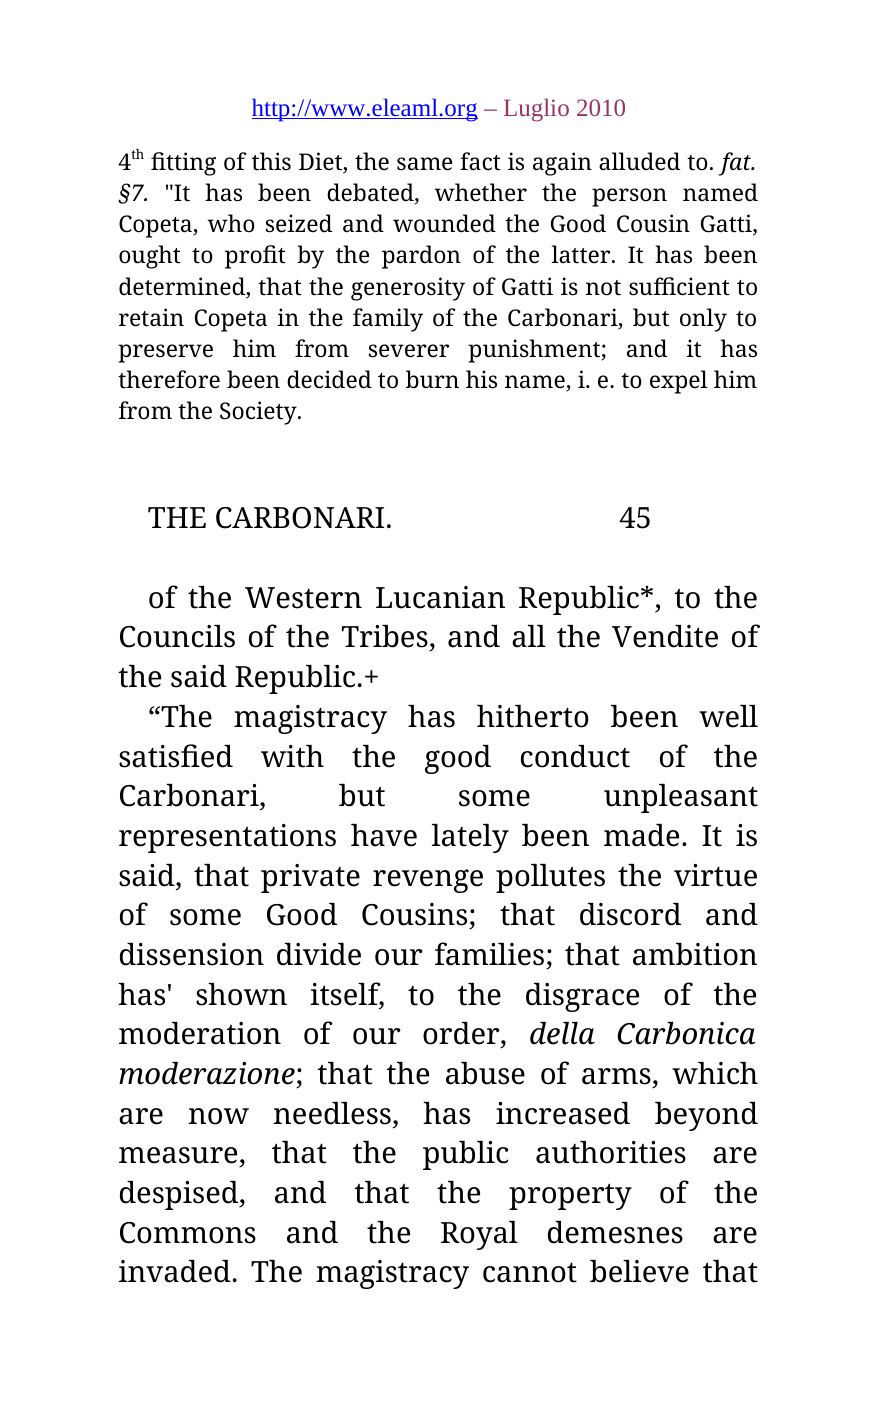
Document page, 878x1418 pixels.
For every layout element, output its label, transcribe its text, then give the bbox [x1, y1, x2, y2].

text 4th fitting of this Diet, the same fact is again alluded to. fat. §7. "It has been debated, whether the person named Copeta, who seized and wounded the Good Cousin Gatti, ought to profit by the pardon of the latter. It has been determined, that the generosity of Gatti is not sufficient to retain Copeta in the family of the Carbonari, but only to preserve him from severer punishment; and it has therefore been decided to burn his name, i. e. to expel him from the Society. [118, 146, 759, 427]
text THE CARBONARI. 45 [118, 498, 759, 537]
text of the Western Lucanian Republic*, to the Councils of the Tribes, and all the Vendite of the said Republic.+ [118, 577, 759, 696]
text “The magistracy has hitherto been well satisfied with the good conduct of the Carbonari, but some unpleasant representations have lately been made. It is said, that private revenge pollutes the virtue of some Good Cousins; that discord and dissension divide our families; that ambition has' shown itself, to the disgrace of the moderation of our order, della Carbonica moderazione; that the abuse of arms, which are now needless, has increased beyond measure, that the public authorities are despised, and that the property of the Commons and the Royal demesnes are invaded. The magistracy cannot believe that [118, 696, 759, 1291]
